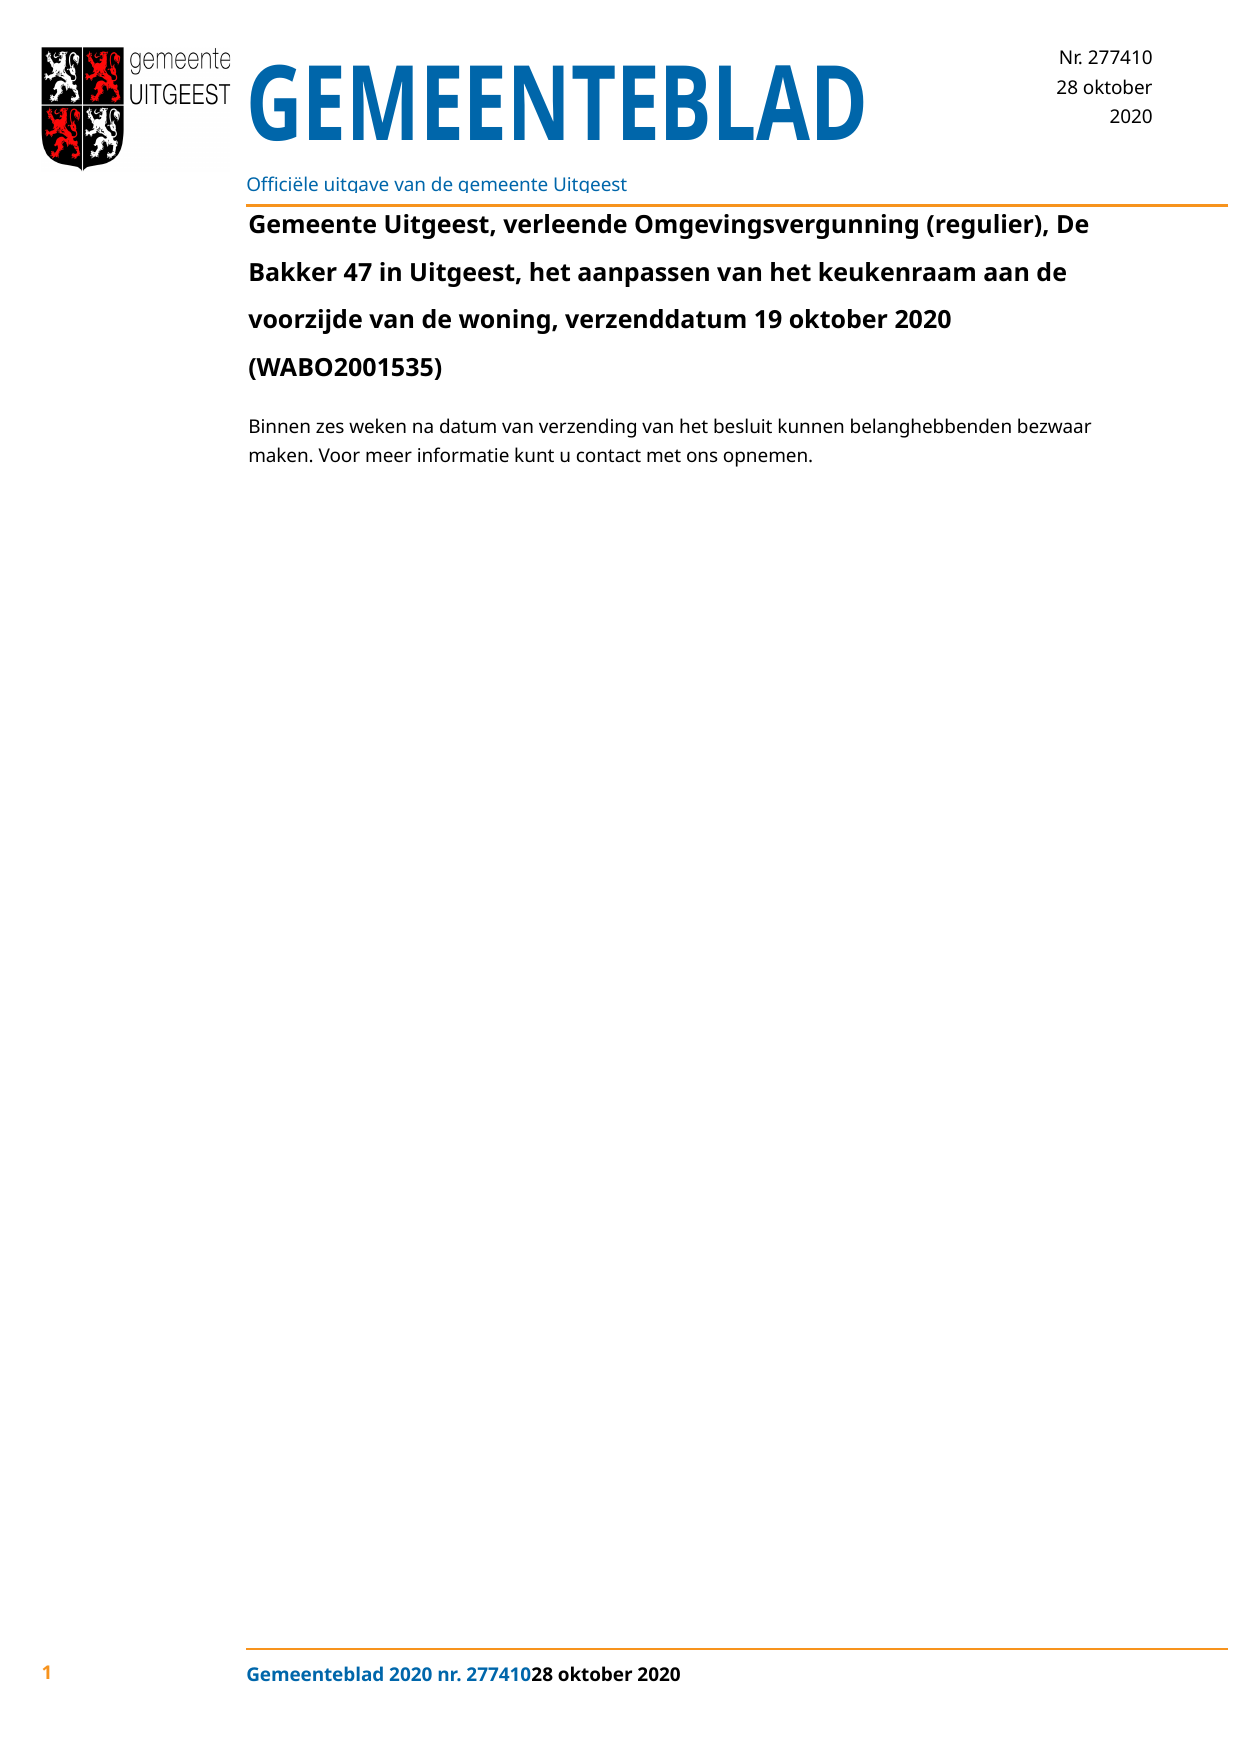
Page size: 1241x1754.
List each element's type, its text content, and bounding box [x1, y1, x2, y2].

text Binnen zes weken na datum van verzending van het besluit kunnen belanghebbenden bezwaar maken. Voor meer informatie kunt u contact met ons opnemen. [248, 413, 1152, 468]
picture [41, 47, 231, 172]
text Gemeente Uitgeest, verleende Omgevingsvergunning (regulier), De Bakker 47 in Uitgeest, het aanpassen van het keukenraam aan de voorzijde van de woning, verzenddatum 19 oktober 2020 (WABO2001535) [248, 207, 1152, 384]
